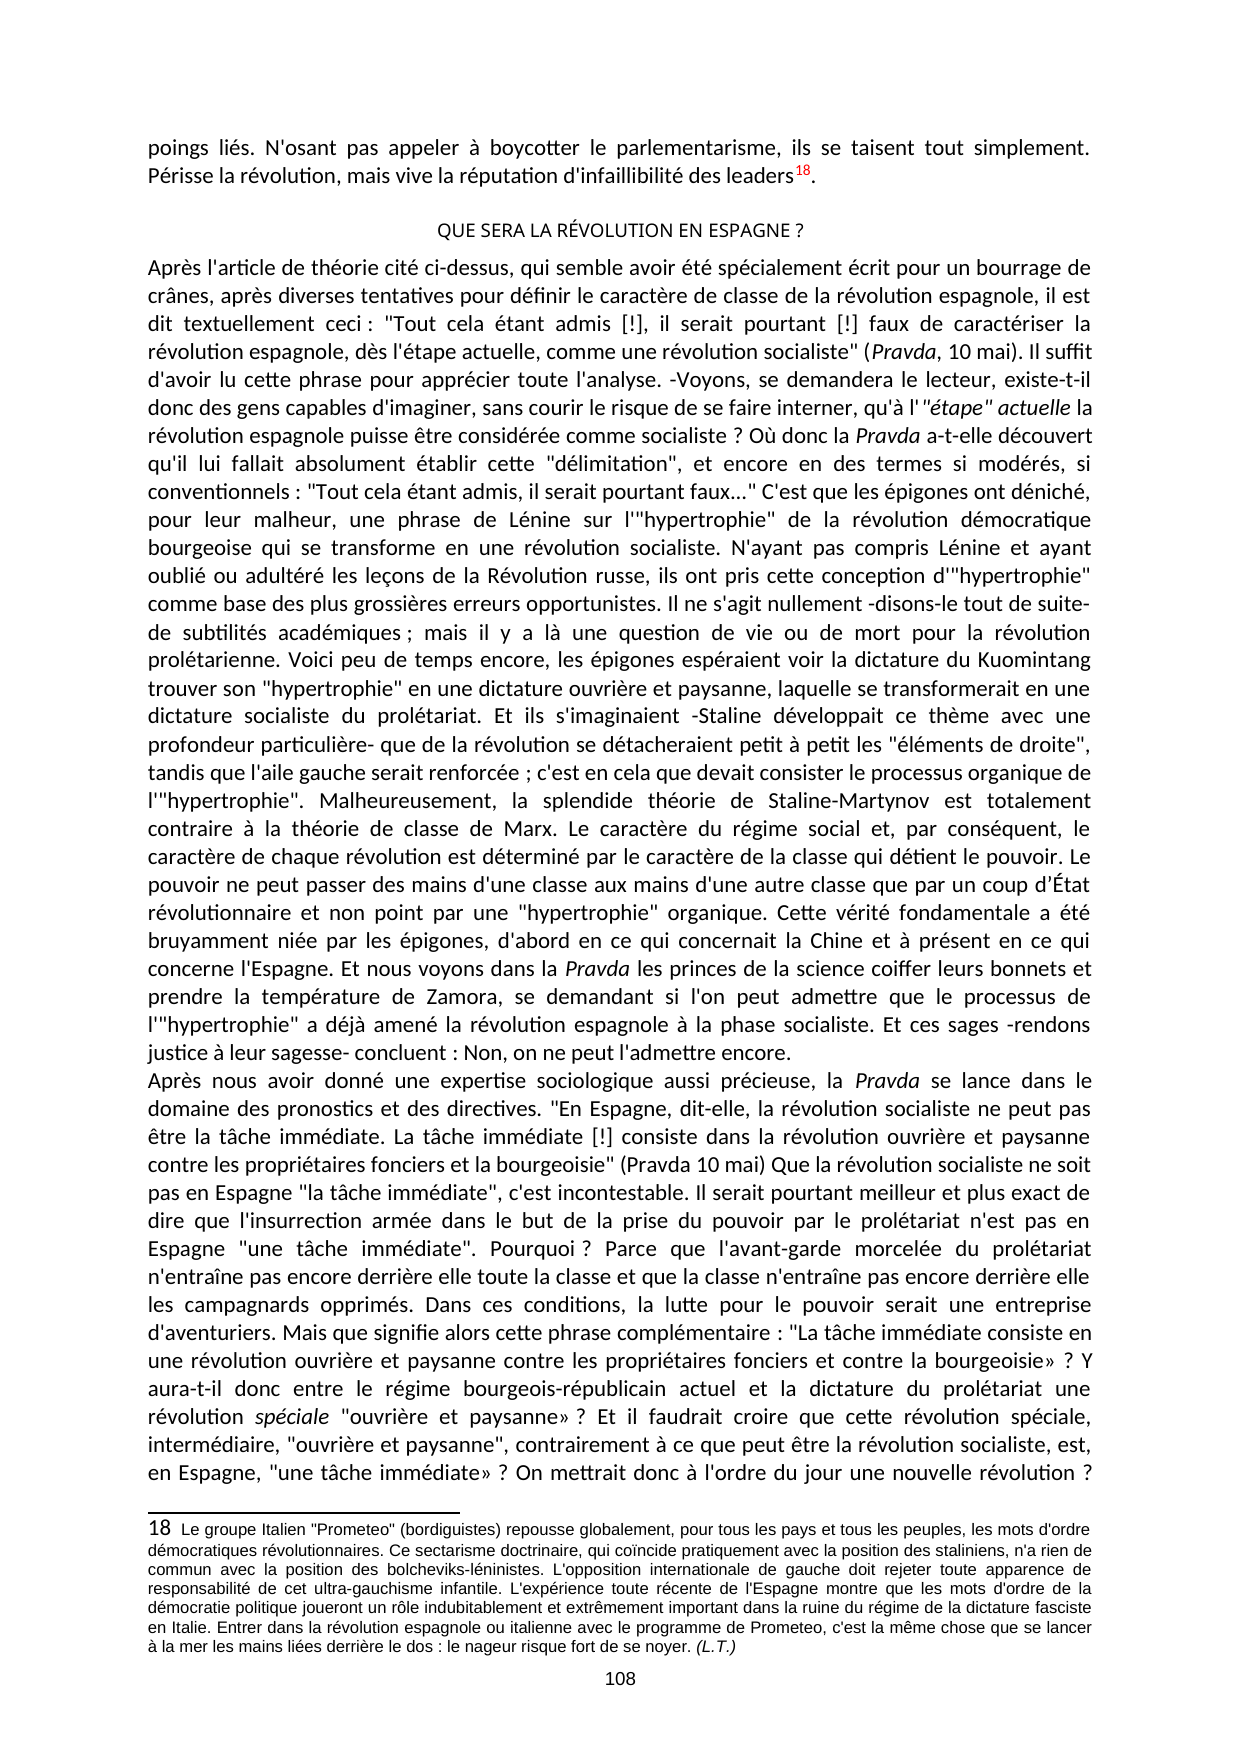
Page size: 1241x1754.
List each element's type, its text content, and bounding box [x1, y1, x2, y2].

text Après l'article de théorie cité ci-dessus, qui semble avoir été spécialement écrit pour un bourrage de crânes, après diverses tentatives pour définir le caractère de classe de la révolution espagnole, il est dit textuellement ceci : "Tout cela étant admis [!], il serait pourtant [!] faux de caractériser la révolution espagnole, dès l'étape actuelle, comme une révolution socialiste" (Pravda, 10 mai). Il suffit d'avoir lu cette phrase pour apprécier toute l'analyse. -Voyons, se demandera le lecteur, existe-t-il donc des gens capables d'imaginer, sans courir le risque de se faire interner, qu'à l'"étape" actuelle la révolution espagnole puisse être considérée comme socialiste ? Où donc la Pravda a-t-elle découvert qu'il lui fallait absolument établir cette "délimitation", et encore en des termes si modérés, si conventionnels : "Tout cela étant admis, il serait pourtant faux..." C'est que les épigones ont déniché, pour leur malheur, une phrase de Lénine sur l'"hypertrophie" de la révolution démocratique bourgeoise qui se transforme en une révolution socialiste. N'ayant pas compris Lénine et ayant oublié ou adultéré les leçons de la Révolution russe, ils ont pris cette conception d'"hypertrophie" comme base des plus grossières erreurs opportunistes. Il ne s'agit nullement -disons-le tout de suite- de subtilités académiques ; mais il y a là une question de vie ou de mort pour la révolution prolétarienne. Voici peu de temps encore, les épigones espéraient voir la dictature du Kuomintang trouver son "hypertrophie" en une dictature ouvrière et paysanne, laquelle se transformerait en une dictature socialiste du prolétariat. Et ils s'imaginaient -Staline développait ce thème avec une profondeur particulière- que de la révolution se détacheraient petit à petit les "éléments de droite", tandis que l'aile gauche serait renforcée ; c'est en cela que devait consister le processus organique de l'"hypertrophie". Malheureusement, la splendide théorie de Staline-Martynov est totalement contraire à la théorie de classe de Marx. Le caractère du régime social et, par conséquent, le caractère de chaque révolution est déterminé par le caractère de la classe qui détient le pouvoir. Le pouvoir ne peut passer des mains d'une classe aux mains d'une autre classe que par un coup d’État révolutionnaire et non point par une "hypertrophie" organique. Cette vérité fondamentale a été bruyamment niée par les épigones, d'abord en ce qui concernait la Chine et à présent en ce qui concerne l'Espagne. Et nous voyons dans la Pravda les princes de la science coiffer leurs bonnets et prendre la température de Zamora, se demandant si l'on peut admettre que le processus de l'"hypertrophie" a déjà amené la révolution espagnole à la phase socialiste. Et ces sages -rendons justice à leur sagesse- concluent : Non, on ne peut l'admettre encore. [148, 253, 1093, 1066]
text Après nous avoir donné une expertise sociologique aussi précieuse, la Pravda se lance dans le domaine des pronostics et des directives. "En Espagne, dit-elle, la révolution socialiste ne peut pas être la tâche immédiate. La tâche immédiate [!] consiste dans la révolution ouvrière et paysanne contre les propriétaires fonciers et la bourgeoisie" (Pravda 10 mai) Que la révolution socialiste ne soit pas en Espagne "la tâche immédiate", c'est incontestable. Il serait pourtant meilleur et plus exact de dire que l'insurrection armée dans le but de la prise du pouvoir par le prolétariat n'est pas en Espagne "une tâche immédiate". Pourquoi ? Parce que l'avant-garde morcelée du prolétariat n'entraîne pas encore derrière elle toute la classe et que la classe n'entraîne pas encore derrière elle les campagnards opprimés. Dans ces conditions, la lutte pour le pouvoir serait une entreprise d'aventuriers. Mais que signifie alors cette phrase complémentaire : "La tâche immédiate consiste en une révolution ouvrière et paysanne contre les propriétaires fonciers et contre la bourgeoisie» ? Y aura-t-il donc entre le régime bourgeois-républicain actuel et la dictature du prolétariat une révolution spéciale "ouvrière et paysanne» ? Et il faudrait croire que cette révolution spéciale, intermédiaire, "ouvrière et paysanne", contrairement à ce que peut être la révolution socialiste, est, en Espagne, "une tâche immédiate» ? On mettrait donc à l'ordre du jour une nouvelle révolution ? [148, 1066, 1093, 1486]
subtitle QUE SERA LA RÉVOLUTION EN ESPAGNE ? [148, 217, 1093, 242]
text poings liés. N'osant pas appeler à boycotter le parlementarisme, ils se taisent tout simplement. Périsse la révolution, mais vive la réputation d'infaillibilité des leaders. [148, 133, 1093, 189]
text Le groupe Italien "Prometeo" (bordiguistes) repousse globalement, pour tous les pays et tous les peuples, les mots d'ordre démocratiques révolutionnaires. Ce sectarisme doctrinaire, qui coïncide pratiquement avec la position des staliniens, n'a rien de commun avec la position des bolcheviks-léninistes. L'opposition internationale de gauche doit rejeter toute apparence de responsabilité de cet ultra-gauchisme infantile. L'expérience toute récente de l'Espagne montre que les mots d'ordre de la démocratie politique joueront un rôle indubitablement et extrêmement important dans la ruine du régime de la dictature fasciste en Italie. Entrer dans la révolution espagnole ou italienne avec le programme de Prometeo, c'est la même chose que se lancer à la mer les mains liées derrière le dos : le nageur risque fort de se noyer. (L.T.) [148, 1513, 1093, 1656]
